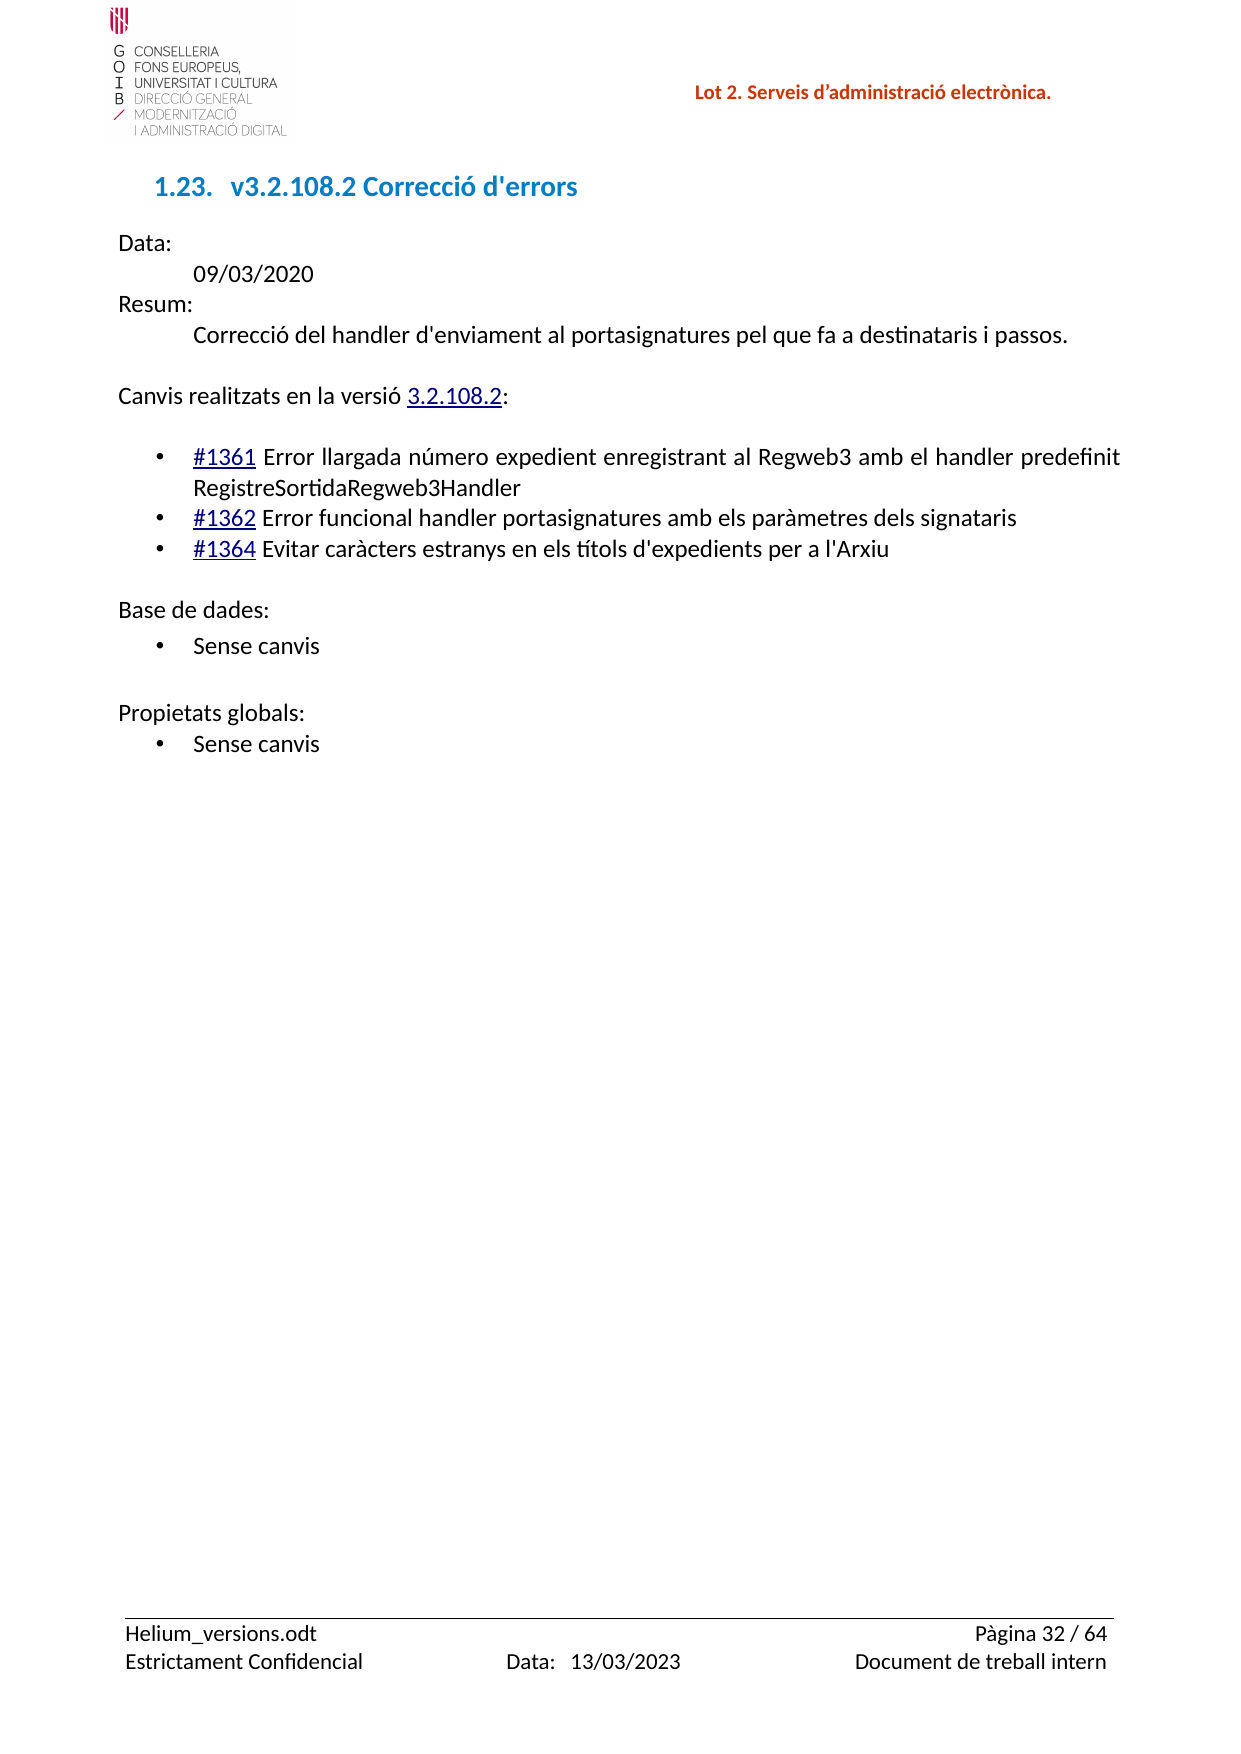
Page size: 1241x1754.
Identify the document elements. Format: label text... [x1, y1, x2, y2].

subtitle v3.2.108.2 Correcció d'errors [153, 168, 1122, 204]
text Canvis realitzats en la versió 3.2.108.2: [118, 380, 1122, 411]
text Resum: [118, 289, 1122, 319]
text Base de dades: [118, 594, 1122, 624]
text 09/03/2020 [118, 258, 1122, 289]
list #1361 Error llargada número expedient enregistrant al Regweb3 amb el handler predefinit RegistreSortidaRegweb3Handler [156, 441, 1122, 502]
text Data: [118, 228, 1122, 258]
list #1364 Evitar caràcters estranys en els títols d'expedients per a l'Arxiu [156, 533, 1122, 563]
list Sense canvis [156, 630, 1122, 661]
picture [100, 0, 297, 144]
list #1362 Error funcional handler portasignatures amb els paràmetres dels signataris [156, 502, 1122, 533]
list Sense canvis [156, 728, 1122, 758]
text Propietats globals: [118, 697, 1122, 728]
text Correcció del handler d'enviament al portasignatures pel que fa a destinataris i passos. [118, 319, 1122, 350]
